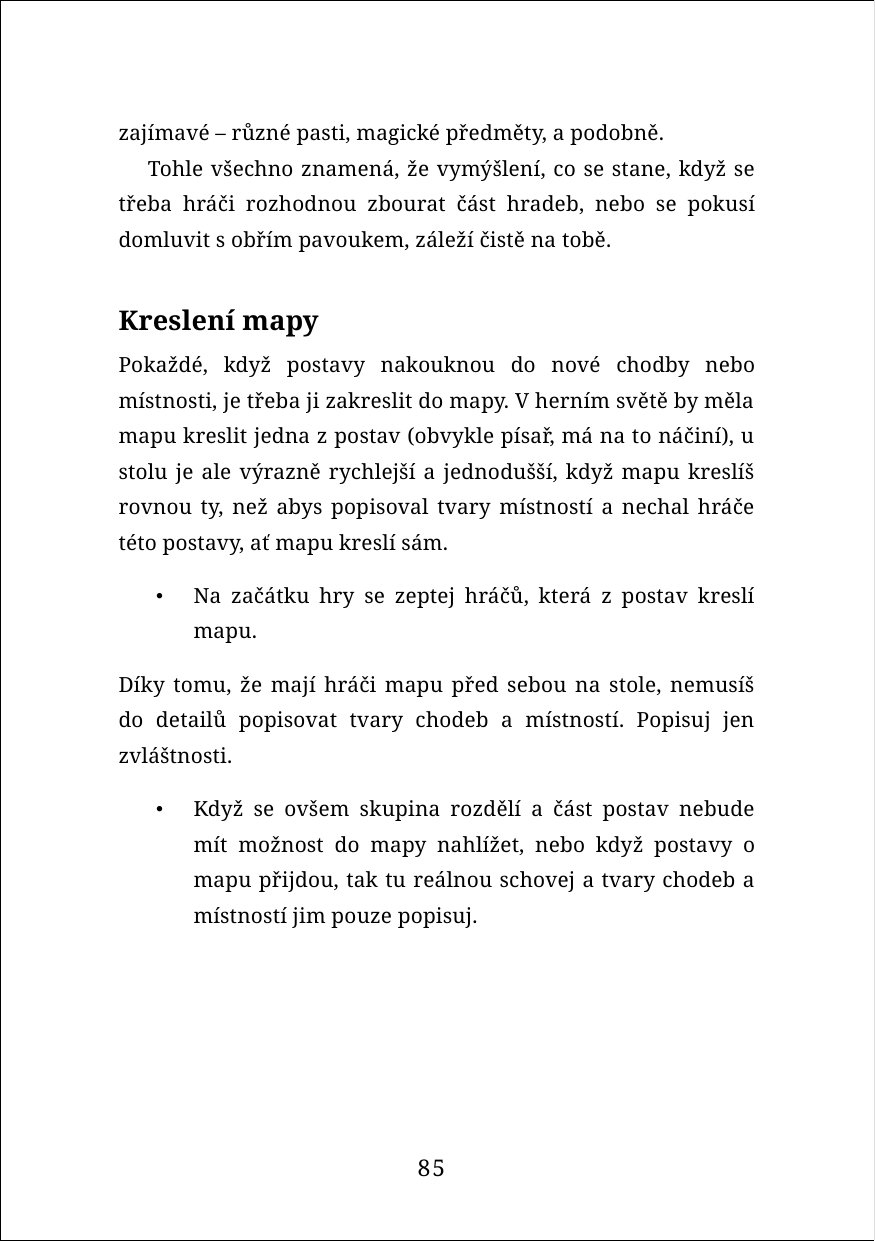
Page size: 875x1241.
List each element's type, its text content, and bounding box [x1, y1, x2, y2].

text Pokaždé, když postavy nakouknou do nové chodby nebo místnosti, je třeba ji zakreslit do mapy. V herním světě by měla mapu kreslit jedna z postav (obvykle písař, má na to náčiní), u stolu je ale výrazně rychlejší a jednodušší, když mapu kreslíš rovnou ty, než abys popisoval tvary místností a nechal hráče této postavy, ať mapu kreslí sám. [118, 350, 756, 556]
list Na začátku hry se zeptej hráčů, která z postav kreslí mapu. [156, 581, 756, 645]
text zajímavé – různé pasti, magické předměty, a podobně. Tohle všechno znamená, že vymýšlení, co se stane, když se třeba hráči rozhodnou zbourat část hradeb, nebo se pokusí domluvit s obřím pavoukem, záleží čistě na tobě. [118, 118, 756, 253]
subtitle Kreslení mapy [118, 302, 756, 338]
text Díky tomu, že mají hráči mapu před sebou na stole, nemusíš do detailů popisovat tvary chodeb a místností. Popisuj jen zvláštnosti. [118, 670, 756, 769]
list Když se ovšem skupina rozdělí a část postav nebude mít možnost do mapy nahlížet, nebo když postavy o mapu přijdou, tak tu reálnou schovej a tvary chodeb a místností jim pouze popisuj. [156, 794, 756, 929]
